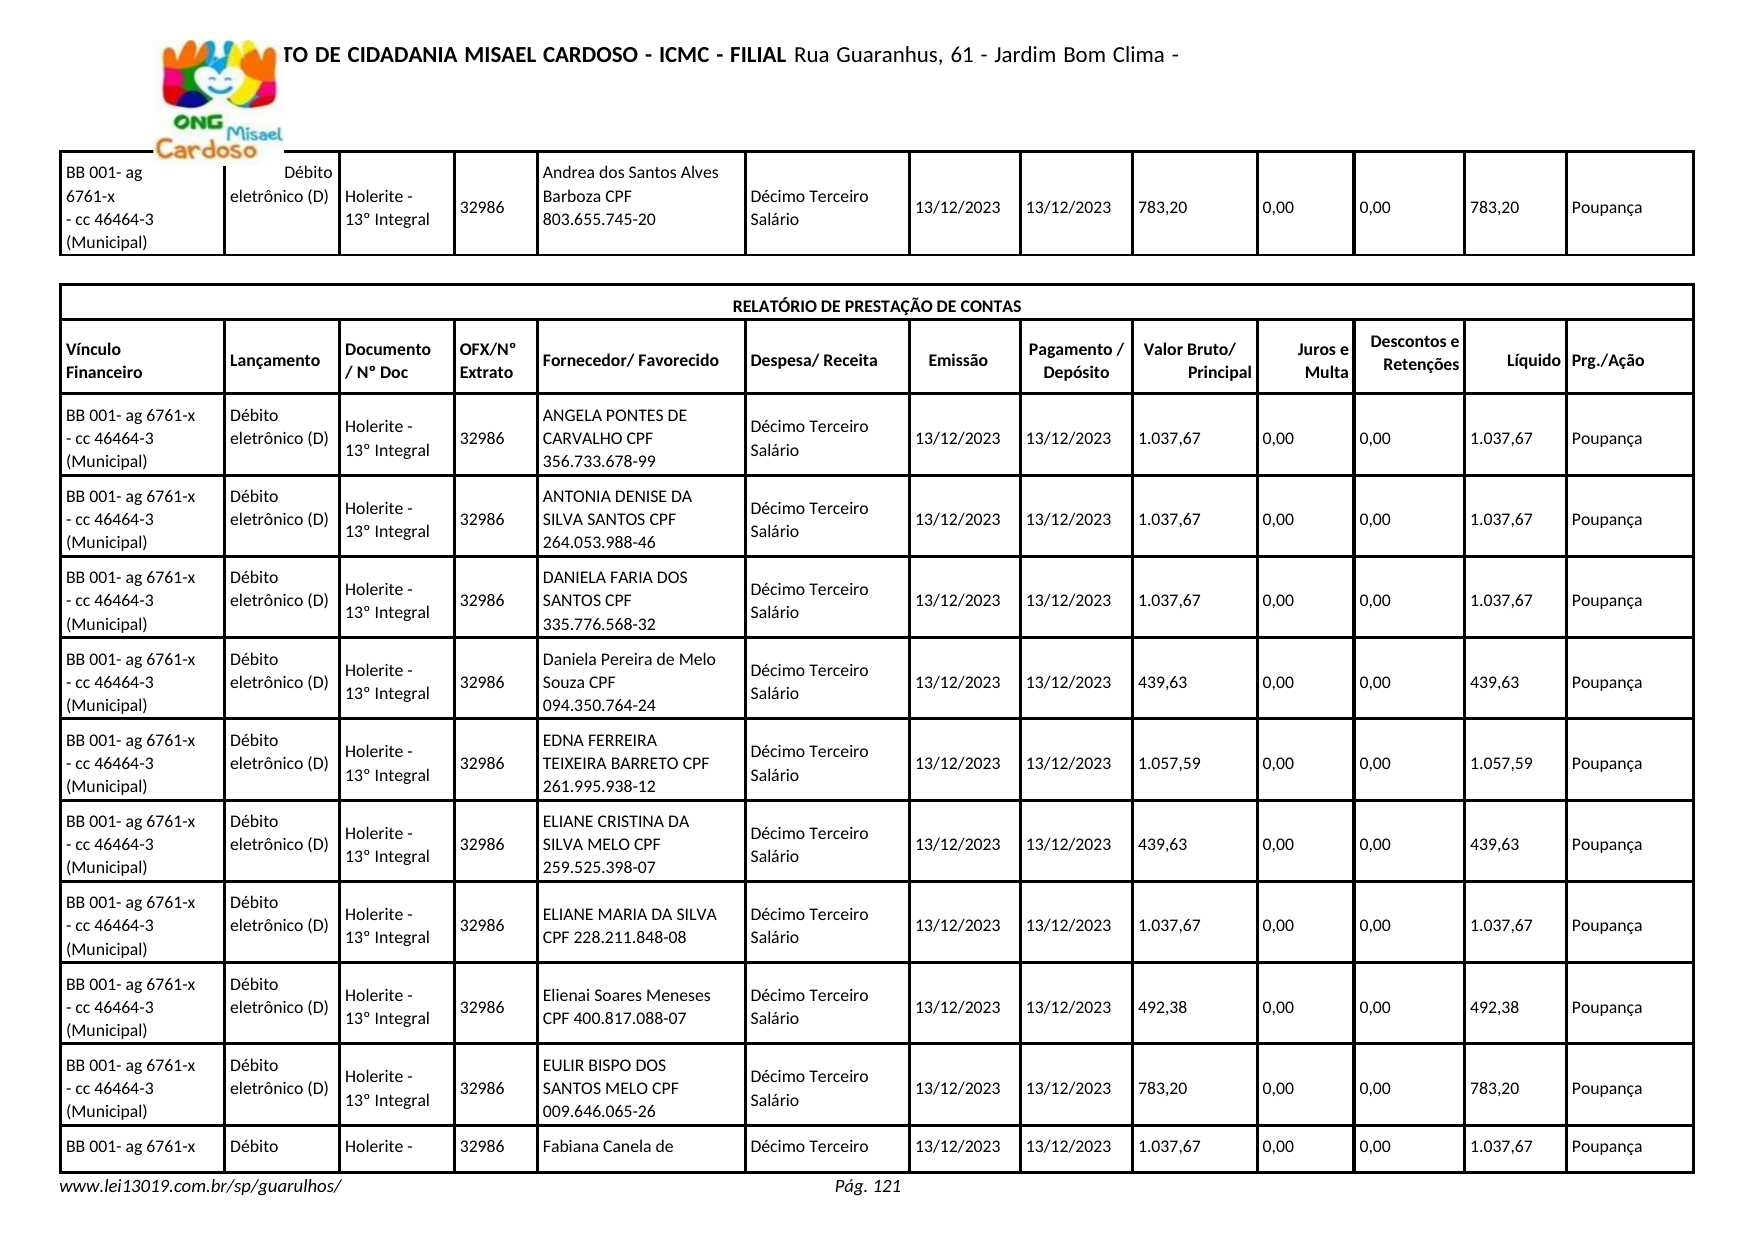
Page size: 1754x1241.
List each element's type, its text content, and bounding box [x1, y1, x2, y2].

table_cell 0,00 [1356, 883, 1463, 961]
table_cell 492,38 [1134, 964, 1256, 1042]
table_cell 0,00 [1259, 802, 1352, 880]
table_cell 1.037,67 [1134, 883, 1256, 961]
table_cell Poupança [1568, 802, 1692, 880]
table_cell 0,00 [1259, 558, 1352, 636]
table_cell 13/12/2023 [1022, 395, 1131, 473]
table_cell Poupança [1568, 558, 1692, 636]
table_cell 13/12/2023 [911, 153, 1019, 254]
table_cell 1.037,67 [1466, 395, 1565, 473]
table_cell Décimo Terceiro Salário [747, 883, 908, 961]
table_cell 13/12/2023 [911, 477, 1019, 555]
table_cell 0,00 [1259, 1045, 1352, 1123]
table_cell Débito eletrônico (D) [226, 153, 338, 254]
table_cell Poupança [1568, 883, 1692, 961]
table_cell Daniela Pereira de Melo Souza CPF 094.350.764-24 [539, 639, 744, 717]
table_cell 13/12/2023 [911, 395, 1019, 473]
table_cell Holerite - 13º Integral [341, 153, 453, 254]
table_cell Débito [226, 1127, 338, 1171]
table_cell BB 001- ag 6761-x - cc 46464-3 (Municipal) [62, 639, 223, 717]
table_cell Pagamento / Depósito [1022, 321, 1131, 392]
table_cell 32986 [456, 639, 536, 717]
table_cell Poupança [1568, 1127, 1692, 1171]
table_cell BB 001- ag 6761-x - cc 46464-3 (Municipal) [62, 720, 223, 798]
table_cell Holerite - 13º Integral [341, 720, 453, 798]
table_cell 1.057,59 [1134, 720, 1256, 798]
table_cell 32986 [456, 395, 536, 473]
table_cell 13/12/2023 [911, 720, 1019, 798]
table_cell Holerite - 13º Integral [341, 639, 453, 717]
table_cell Poupança [1568, 720, 1692, 798]
table_cell BB 001- ag 6761-x - cc 46464-3 (Municipal) [62, 802, 223, 880]
table_cell 13/12/2023 [911, 883, 1019, 961]
table_cell 32986 [456, 1045, 536, 1123]
table_cell 13/12/2023 [1022, 639, 1131, 717]
table_cell BB 001- ag 6761-x - cc 46464-3 (Municipal) [62, 1045, 223, 1123]
table_cell Valor Bruto/ Principal [1134, 321, 1256, 392]
table_cell Débito eletrônico (D) [226, 558, 338, 636]
table_cell 439,63 [1134, 639, 1256, 717]
table_cell 32986 [456, 720, 536, 798]
table_cell Holerite - 13º Integral [341, 395, 453, 473]
table_cell Décimo Terceiro Salário [747, 1045, 908, 1123]
table_cell Holerite - 13º Integral [341, 883, 453, 961]
table_cell 439,63 [1466, 639, 1565, 717]
table_cell 13/12/2023 [911, 802, 1019, 880]
table_cell 0,00 [1259, 153, 1352, 254]
table_cell Poupança [1568, 639, 1692, 717]
table_cell 13/12/2023 [1022, 477, 1131, 555]
table_cell 32986 [456, 802, 536, 880]
table_cell ANGELA PONTES DE CARVALHO CPF 356.733.678-99 [539, 395, 744, 473]
table_cell 783,20 [1466, 153, 1565, 254]
table_cell 0,00 [1356, 964, 1463, 1042]
table_cell Líquido [1466, 321, 1565, 392]
table_cell 13/12/2023 [1022, 1045, 1131, 1123]
table_cell 439,63 [1466, 802, 1565, 880]
table_cell 0,00 [1259, 720, 1352, 798]
table_cell Emissão [911, 321, 1019, 392]
table_cell Débito eletrônico (D) [226, 1045, 338, 1123]
table_cell 1.037,67 [1466, 883, 1565, 961]
table_cell BB 001- ag 6761-x - cc 46464-3 (Municipal) [62, 964, 223, 1042]
table_cell Décimo Terceiro Salário [747, 802, 908, 880]
table_cell Documento / Nº Doc [341, 321, 453, 392]
table_cell 13/12/2023 [911, 1045, 1019, 1123]
table_cell EDNA FERREIRA TEIXEIRA BARRETO CPF 261.995.938-12 [539, 720, 744, 798]
table_cell 0,00 [1356, 802, 1463, 880]
table_cell 0,00 [1356, 477, 1463, 555]
table_cell 1.037,67 [1134, 558, 1256, 636]
table_cell Descontos e Retenções [1356, 321, 1463, 392]
table_cell Décimo Terceiro Salário [747, 558, 908, 636]
table_cell DANIELA FARIA DOS SANTOS CPF 335.776.568-32 [539, 558, 744, 636]
table_cell 0,00 [1356, 639, 1463, 717]
table_cell BB 001- ag 6761-x - cc 46464-3 (Municipal) [62, 883, 223, 961]
table_cell ELIANE MARIA DA SILVA CPF 228.211.848-08 [539, 883, 744, 961]
table_cell 13/12/2023 [1022, 964, 1131, 1042]
table_cell Décimo Terceiro Salário [747, 153, 908, 254]
table_cell 13/12/2023 [1022, 153, 1131, 254]
table_cell Andrea dos Santos Alves Barboza CPF 803.655.745-20 [539, 153, 744, 254]
table_cell 13/12/2023 [911, 558, 1019, 636]
table_cell 783,20 [1134, 1045, 1256, 1123]
table_cell 1.037,67 [1466, 1127, 1565, 1171]
table_cell 13/12/2023 [1022, 558, 1131, 636]
table_cell Holerite - 13º Integral [341, 1045, 453, 1123]
table_cell 0,00 [1259, 477, 1352, 555]
table_cell 1.037,67 [1134, 477, 1256, 555]
table_cell 13/12/2023 [911, 964, 1019, 1042]
table_cell OFX/Nº Extrato [456, 321, 536, 392]
table_cell 1.037,67 [1134, 1127, 1256, 1171]
table_cell BB 001- ag 6761-x [62, 1127, 223, 1171]
table_cell 32986 [456, 964, 536, 1042]
table_cell Lançamento [226, 321, 338, 392]
table_cell Poupança [1568, 964, 1692, 1042]
table_cell 13/12/2023 [911, 639, 1019, 717]
table_cell 13/12/2023 [911, 1127, 1019, 1171]
table_cell BB 001- ag 6761-x - cc 46464-3 (Municipal) [62, 477, 223, 555]
table_cell Décimo Terceiro Salário [747, 720, 908, 798]
table_cell 1.037,67 [1466, 477, 1565, 555]
table_cell 13/12/2023 [1022, 883, 1131, 961]
table_cell Fabiana Canela de [539, 1127, 744, 1171]
table_cell Holerite - 13º Integral [341, 477, 453, 555]
table_cell 32986 [456, 1127, 536, 1171]
table_cell Holerite - 13º Integral [341, 558, 453, 636]
table_cell 439,63 [1134, 802, 1256, 880]
table_cell Débito eletrônico (D) [226, 964, 338, 1042]
table_cell Juros e Multa [1259, 321, 1352, 392]
table_cell 32986 [456, 883, 536, 961]
table_cell Décimo Terceiro Salário [747, 964, 908, 1042]
table_cell Poupança [1568, 153, 1692, 254]
table_cell 0,00 [1259, 395, 1352, 473]
table_cell Décimo Terceiro Salário [747, 395, 908, 473]
table_cell 13/12/2023 [1022, 1127, 1131, 1171]
table_cell Fornecedor/ Favorecido [539, 321, 744, 392]
table_cell ELIANE CRISTINA DA SILVA MELO CPF 259.525.398-07 [539, 802, 744, 880]
table_cell 0,00 [1356, 395, 1463, 473]
table_cell 1.037,67 [1466, 558, 1565, 636]
table_cell EULIR BISPO DOS SANTOS MELO CPF 009.646.065-26 [539, 1045, 744, 1123]
table_cell 0,00 [1356, 558, 1463, 636]
table_cell 32986 [456, 153, 536, 254]
table_cell Holerite [341, 1127, 453, 1171]
table_cell BB 001- ag 6761-x - cc 46464-3 (Municipal) [62, 153, 223, 254]
table_cell 783,20 [1134, 153, 1256, 254]
table_cell 32986 [456, 558, 536, 636]
table_cell Vínculo Financeiro [62, 321, 223, 392]
table_cell 783,20 [1466, 1045, 1565, 1123]
table_cell 13/12/2023 [1022, 720, 1131, 798]
table_cell 0,00 [1356, 1045, 1463, 1123]
table_cell 1.037,67 [1134, 395, 1256, 473]
table_header RELATÓRIO DE PRESTAÇÃO DE CONTAS [62, 286, 1692, 318]
table_cell Décimo Terceiro [747, 1127, 908, 1171]
table_cell Décimo Terceiro Salário [747, 639, 908, 717]
table_cell Prg./Ação [1568, 321, 1692, 392]
table_cell 0,00 [1259, 1127, 1352, 1171]
table_cell Despesa/ Receita [747, 321, 908, 392]
table_cell Poupança [1568, 395, 1692, 473]
table_cell Débito eletrônico (D) [226, 639, 338, 717]
table_cell Poupança [1568, 477, 1692, 555]
table_cell 0,00 [1356, 1127, 1463, 1171]
table_cell BB 001- ag 6761-x - cc 46464-3 (Municipal) [62, 395, 223, 473]
table_cell Holerite - 13º Integral [341, 964, 453, 1042]
table_cell Elienai Soares Meneses CPF 400.817.088-07 [539, 964, 744, 1042]
table_cell 0,00 [1356, 153, 1463, 254]
table_cell Débito eletrônico (D) [226, 802, 338, 880]
table_cell 0,00 [1259, 883, 1352, 961]
table_cell 0,00 [1356, 720, 1463, 798]
table_cell 32986 [456, 477, 536, 555]
table_cell Débito eletrônico (D) [226, 883, 338, 961]
table_cell ANTONIA DENISE DA SILVA SANTOS CPF 264.053.988-46 [539, 477, 744, 555]
table_cell BB 001- ag 6761-x - cc 46464-3 (Municipal) [62, 558, 223, 636]
table_cell Débito eletrônico (D) [226, 720, 338, 798]
table_cell Holerite - 13º Integral [341, 802, 453, 880]
table_cell Décimo Terceiro Salário [747, 477, 908, 555]
table_cell 492,38 [1466, 964, 1565, 1042]
table_cell Débito eletrônico (D) [226, 395, 338, 473]
table_cell 13/12/2023 [1022, 802, 1131, 880]
table_cell 0,00 [1259, 964, 1352, 1042]
table_cell 0,00 [1259, 639, 1352, 717]
table_cell Débito eletrônico (D) [226, 477, 338, 555]
table_cell Poupança [1568, 1045, 1692, 1123]
table_cell 1.057,59 [1466, 720, 1565, 798]
